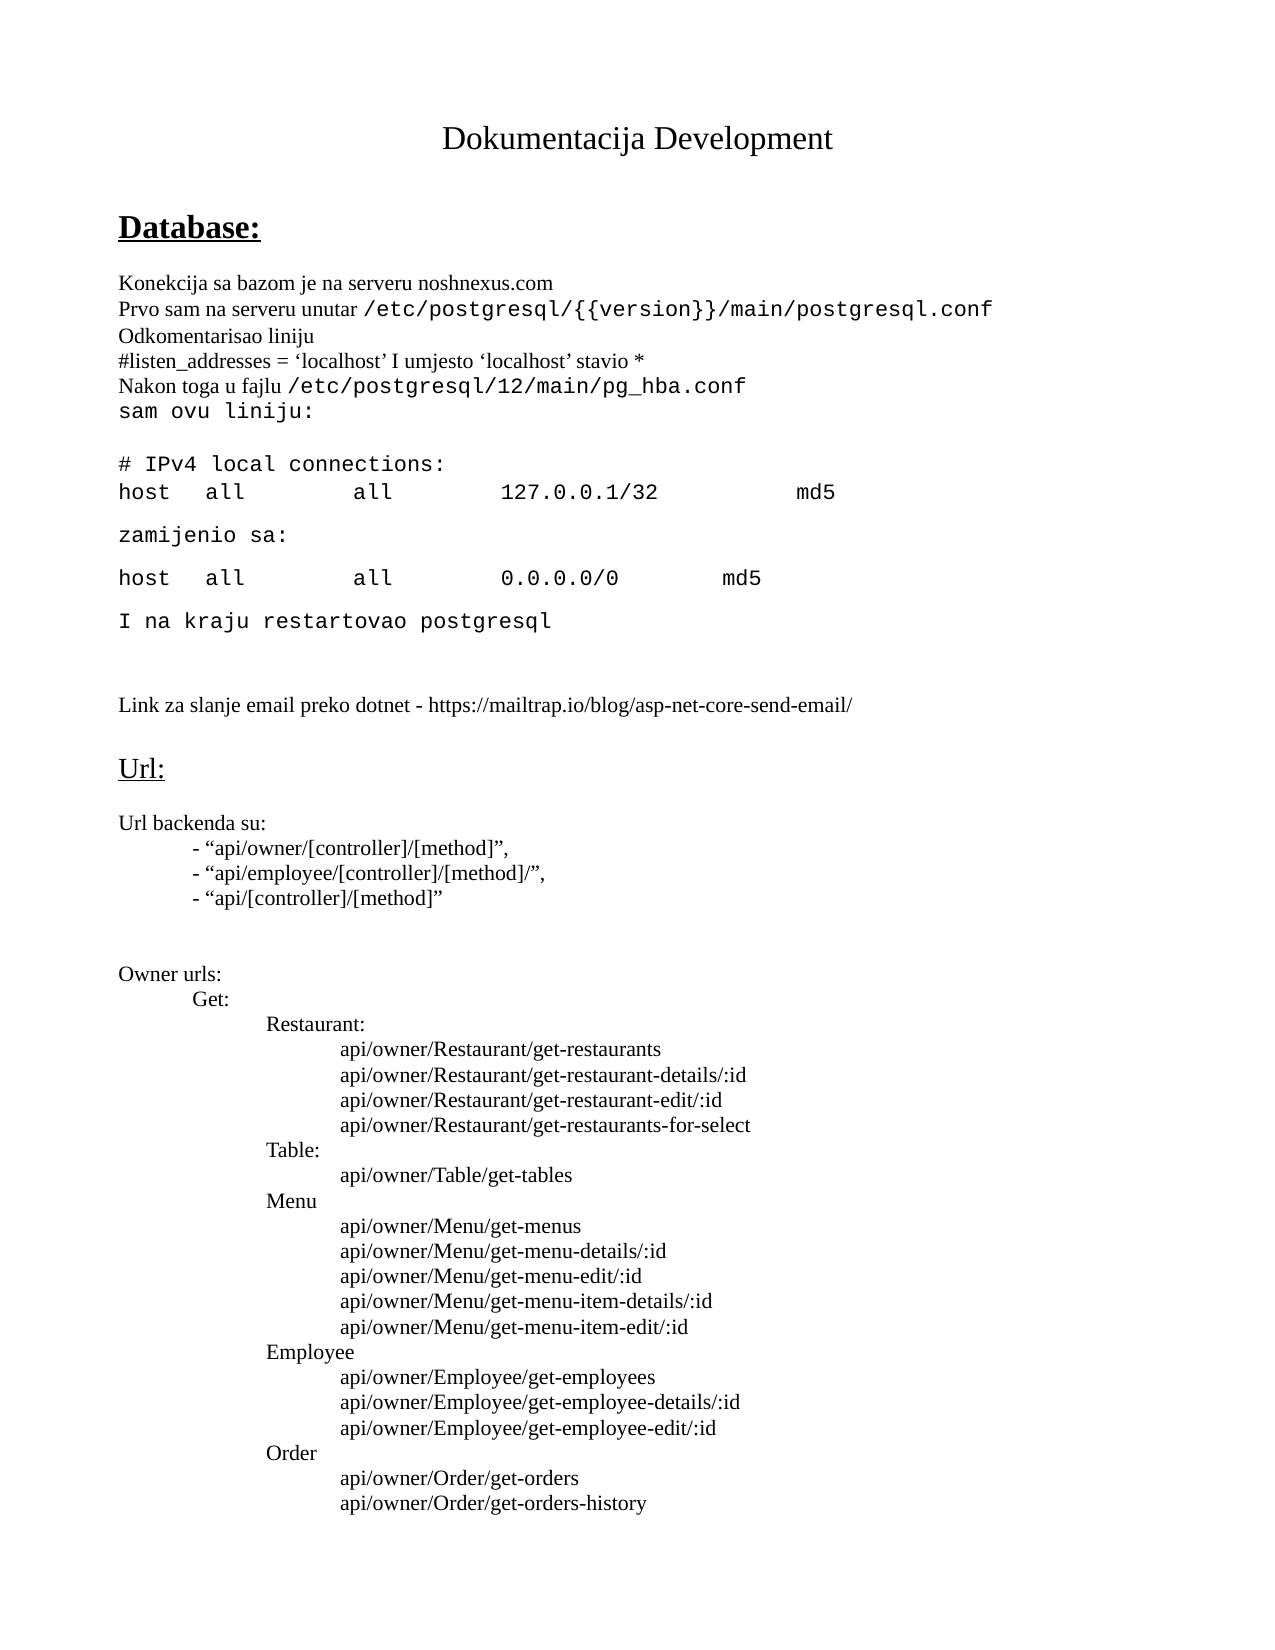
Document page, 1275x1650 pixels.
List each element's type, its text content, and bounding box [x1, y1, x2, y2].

text api/owner/Employee/get-employee-edit/:id [118, 1414, 1157, 1440]
text Order [118, 1440, 1157, 1465]
text api/owner/Menu/get-menu-item-edit/:id [118, 1314, 1157, 1339]
text api/owner/Restaurant/get-restaurants-for-select [118, 1112, 1157, 1137]
text api/owner/Order/get-orders-history [118, 1490, 1157, 1515]
text Odkomentarisao liniju [118, 323, 1157, 348]
text I na kraju restartovao postgresql [118, 611, 1157, 635]
text api/owner/Restaurant/get-restaurant-edit/:id [118, 1087, 1157, 1112]
text api/owner/Employee/get-employee-details/:id [118, 1389, 1157, 1414]
text - “api/[controller]/[method]” [118, 885, 1157, 910]
text Restaurant: [118, 1011, 1157, 1036]
text Prvo sam na serveru unutar /etc/postgresql/{{version}}/main/postgresql.conf [118, 296, 1157, 323]
text host all all 0.0.0.0/0 md5 [118, 568, 1157, 592]
text Konekcija sa bazom je na serveru noshnexus.com [118, 270, 1157, 296]
text api/owner/Restaurant/get-restaurant-details/:id [118, 1062, 1157, 1087]
text Employee [118, 1339, 1157, 1364]
text Nakon toga u fajlu /etc/postgresql/12/main/pg_hba.conf [118, 373, 1157, 400]
text Get: [118, 986, 1157, 1011]
text - “api/employee/[controller]/[method]/”, [118, 860, 1157, 885]
text api/owner/Restaurant/get-restaurants [118, 1036, 1157, 1062]
text api/owner/Menu/get-menu-edit/:id [118, 1263, 1157, 1288]
text Owner urls: [118, 961, 1157, 986]
text api/owner/Menu/get-menu-item-details/:id [118, 1288, 1157, 1314]
text Link za slanje email preko dotnet - https://mailtrap.io/blog/asp-net-core-send-email/ [118, 692, 1157, 717]
text Dokumentacija Development [118, 118, 1157, 156]
text Table: [118, 1137, 1157, 1162]
text Menu [118, 1188, 1157, 1213]
text api/owner/Menu/get-menu-details/:id [118, 1238, 1157, 1263]
text api/owner/Employee/get-employees [118, 1364, 1157, 1389]
text # IPv4 local connections: host all all 127.0.0.1/32 md5 [118, 453, 1157, 506]
text Url backenda su: - “api/owner/[controller]/[method]”, [118, 809, 1157, 860]
text #listen_addresses = ‘localhost’ I umjesto ‘localhost’ stavio * [118, 348, 1157, 373]
text Database: [118, 207, 1157, 245]
text Url: [118, 751, 1157, 784]
text zamijenio sa: [118, 524, 1157, 549]
text api/owner/Menu/get-menus [118, 1213, 1157, 1238]
text api/owner/Order/get-orders [118, 1465, 1157, 1490]
text sam ovu liniju: [118, 400, 1157, 425]
text api/owner/Table/get-tables [118, 1162, 1157, 1188]
